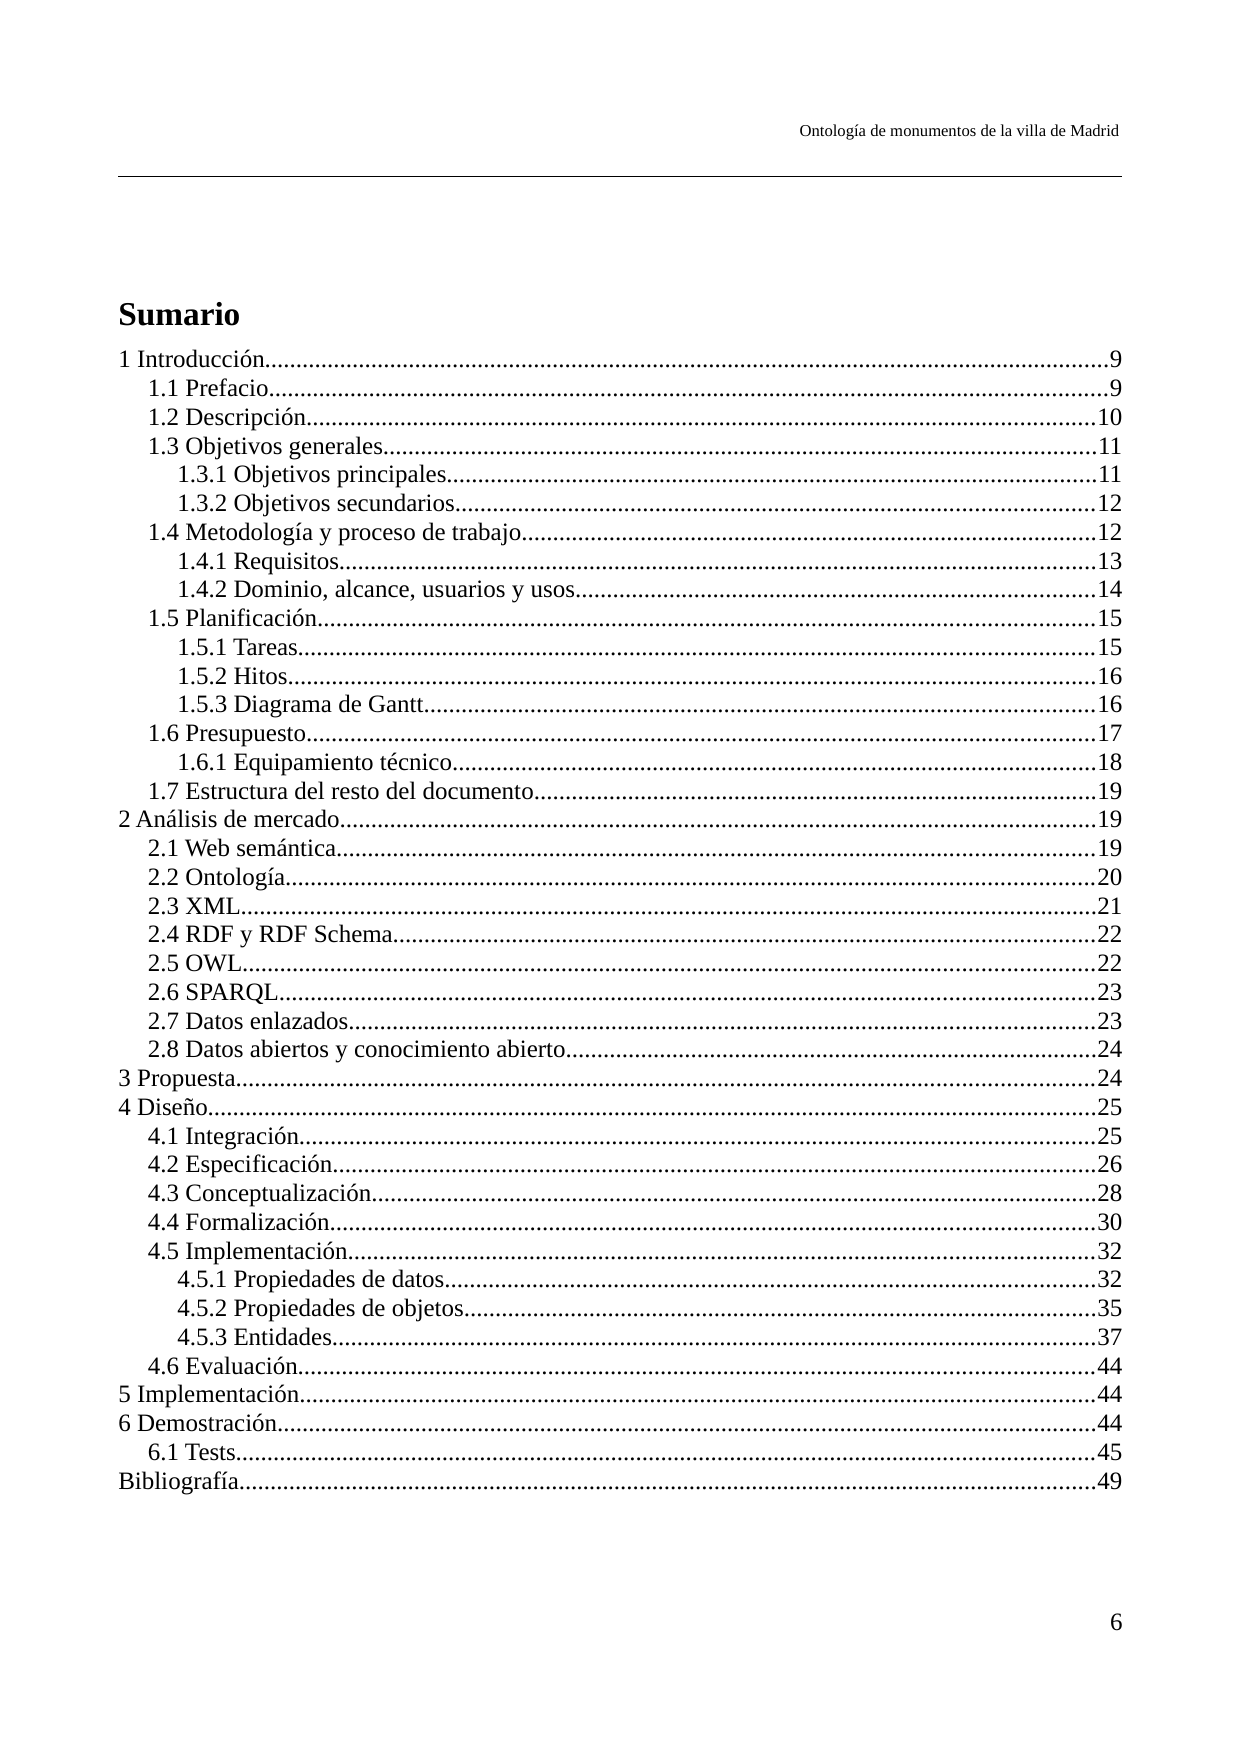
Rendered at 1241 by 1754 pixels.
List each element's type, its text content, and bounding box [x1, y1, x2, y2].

text 1.5.3 Diagrama de Gantt 16 [177, 689, 1122, 718]
text 2.3 XML 21 [148, 891, 1122, 919]
text 4.6 Evaluación 44 [148, 1351, 1122, 1379]
text 1.6 Presupuesto 17 [148, 718, 1122, 747]
text 4.5.2 Propiedades de objetos 35 [177, 1293, 1122, 1322]
text 2.7 Datos enlazados 23 [148, 1006, 1122, 1034]
text 1.4.2 Dominio, alcance, usuarios y usos 14 [177, 574, 1122, 603]
text 1.2 Descripción 10 [148, 402, 1122, 431]
text 4.5.3 Entidades 37 [177, 1322, 1122, 1351]
text 2.6 SPARQL 23 [148, 977, 1122, 1006]
text 1.4.1 Requisitos 13 [177, 546, 1122, 574]
text 1 Introducción 9 [118, 344, 1122, 373]
text 4.5 Implementación 32 [148, 1236, 1122, 1264]
text 2.1 Web semántica 19 [148, 833, 1122, 862]
text 5 Implementación 44 [118, 1379, 1122, 1408]
text 4.3 Conceptualización 28 [148, 1178, 1122, 1207]
text 1.3.1 Objetivos principales 11 [177, 459, 1122, 488]
subtitle Sumario [118, 294, 1122, 332]
text Bibliografía 49 [118, 1466, 1122, 1494]
text 2.2 Ontología 20 [148, 862, 1122, 891]
text 2 Análisis de mercado 19 [118, 804, 1122, 833]
text 1.4 Metodología y proceso de trabajo 12 [148, 517, 1122, 546]
text 1.3.2 Objetivos secundarios 12 [177, 488, 1122, 517]
text 1.5.1 Tareas 15 [177, 632, 1122, 661]
text 3 Propuesta 24 [118, 1063, 1122, 1092]
text 1.3 Objetivos generales 11 [148, 431, 1122, 459]
text 2.5 OWL 22 [148, 948, 1122, 977]
text 4 Diseño 25 [118, 1092, 1122, 1121]
text 4.4 Formalización 30 [148, 1207, 1122, 1236]
text 4.1 Integración 25 [148, 1121, 1122, 1149]
text 1.6.1 Equipamiento técnico 18 [177, 747, 1122, 776]
text 6 Demostración 44 [118, 1408, 1122, 1437]
text 1.5 Planificación 15 [148, 603, 1122, 632]
text 4.5.1 Propiedades de datos 32 [177, 1264, 1122, 1293]
text 1.5.2 Hitos 16 [177, 661, 1122, 689]
text 6.1 Tests 45 [148, 1437, 1122, 1466]
text 2.8 Datos abiertos y conocimiento abierto 24 [148, 1034, 1122, 1063]
text 2.4 RDF y RDF Schema 22 [148, 919, 1122, 948]
text 1.7 Estructura del resto del documento 19 [148, 776, 1122, 804]
text 4.2 Especificación 26 [148, 1149, 1122, 1178]
text 1.1 Prefacio 9 [148, 373, 1122, 402]
